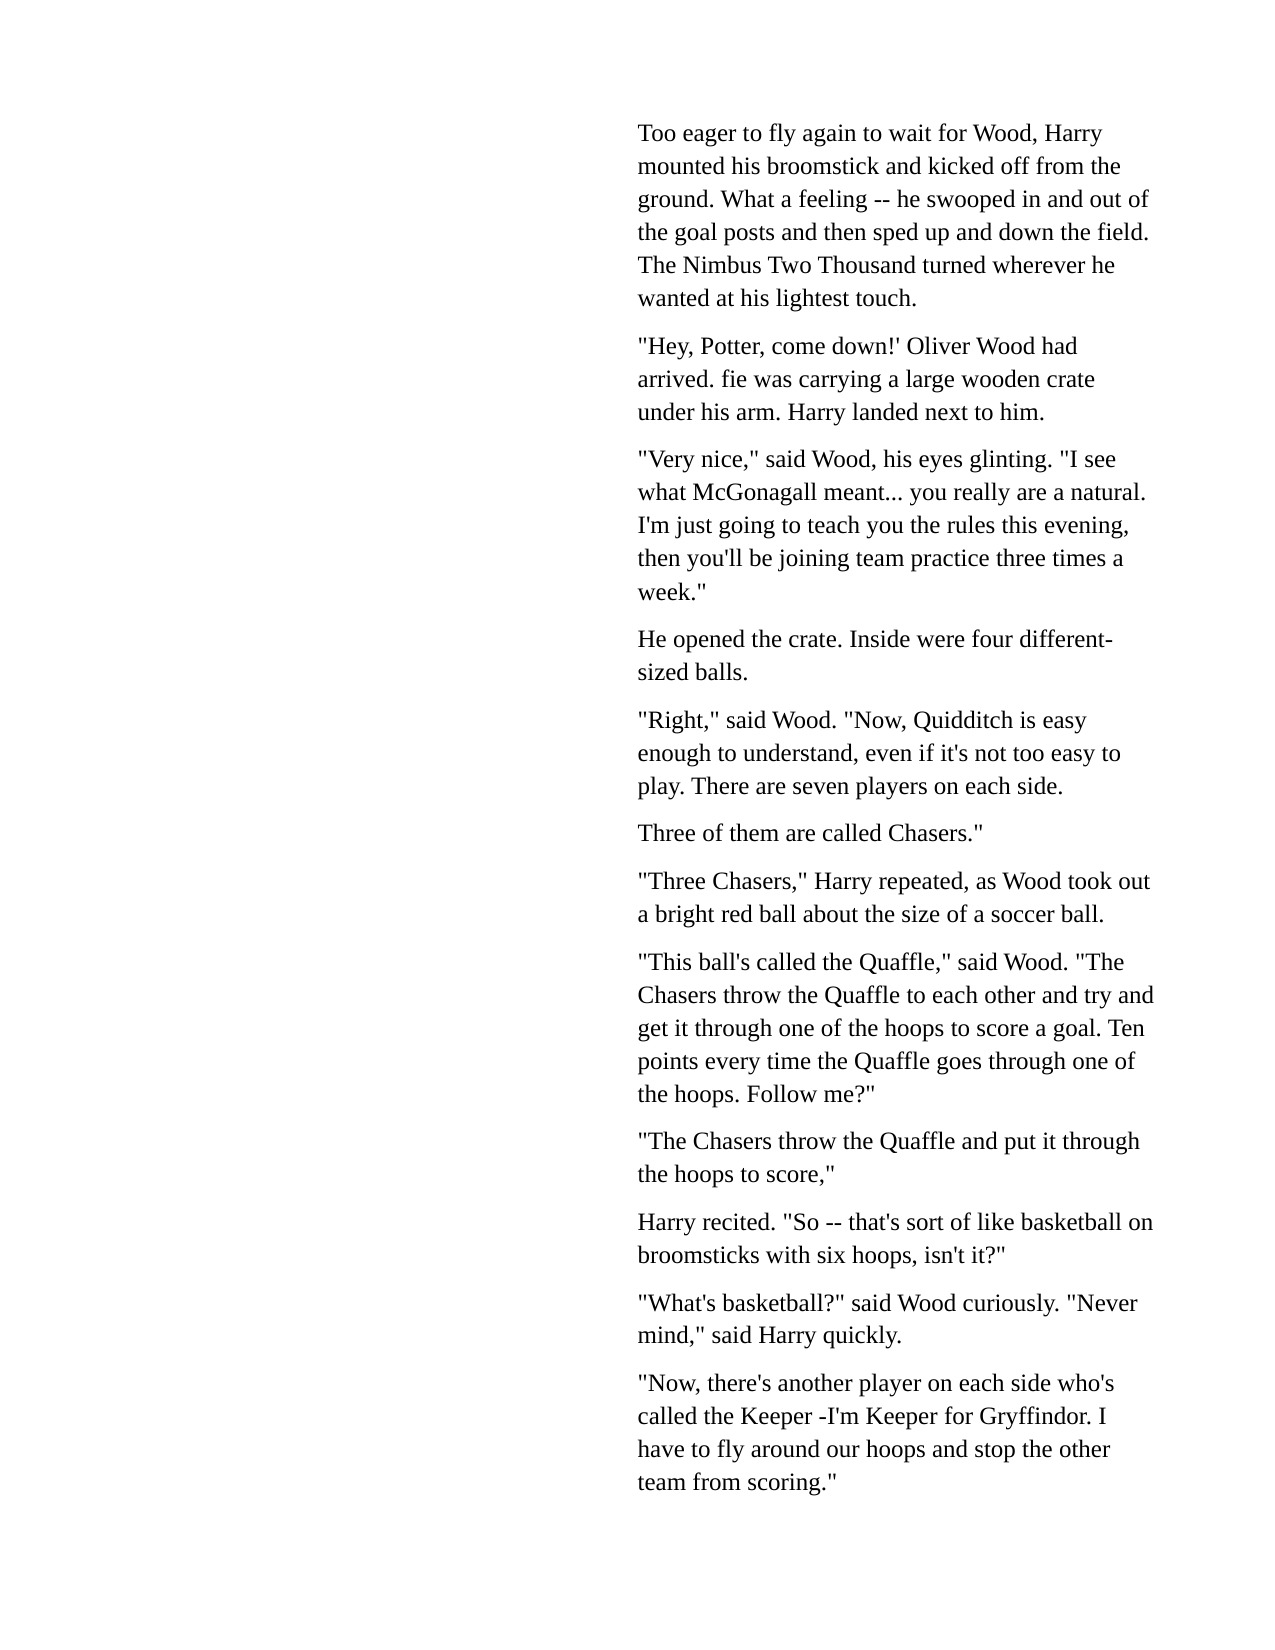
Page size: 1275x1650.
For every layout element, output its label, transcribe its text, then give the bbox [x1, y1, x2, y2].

table_cell [118, 118, 637, 331]
table_cell [118, 331, 637, 444]
table_cell [118, 819, 637, 866]
table_cell [118, 1368, 637, 1515]
table_cell "Now, there's another player on each side who's called the Keeper -I'm Keeper for Gryffindor. I have to fly around our hoops and stop the other team from scoring." [638, 1368, 1157, 1515]
table_cell "Three Chasers," Harry repeated, as Wood took out a bright red ball about the size of a soccer ball. [638, 866, 1157, 947]
table_cell [118, 445, 637, 624]
table_cell "What's basketball?" said Wood curiously. "Never mind," said Harry quickly. [638, 1288, 1157, 1368]
table_cell "Right," said Wood. "Now, Quidditch is easy enough to understand, even if it's not too easy to play. There are seven players on each side. [638, 705, 1157, 818]
table_cell [118, 1288, 637, 1368]
table_cell "Hey, Potter, come down!' Oliver Wood had arrived. fie was carrying a large wooden crate under his arm. Harry landed next to him. [638, 331, 1157, 444]
table_cell Too eager to fly again to wait for Wood, Harry mounted his broomstick and kicked off from the ground. What a feeling -- he swooped in and out of the goal posts and then sped up and down the field. The Nimbus Two Thousand turned wherever he wanted at his lightest touch. [638, 118, 1157, 331]
table_cell [118, 705, 637, 818]
table_cell "The Chasers throw the Quaffle and put it through the hoops to score," [638, 1126, 1157, 1207]
table_cell [118, 866, 637, 947]
table_cell Three of them are called Chasers." [638, 819, 1157, 866]
table_cell [118, 624, 637, 705]
table_cell "This ball's called the Quaffle," said Wood. "The Chasers throw the Quaffle to each other and try and get it through one of the hoops to score a goal. Ten points every time the Quaffle goes through one of the hoops. Follow me?" [638, 947, 1157, 1126]
table_cell Harry recited. "So -- that's sort of like basketball on broomsticks with six hoops, isn't it?" [638, 1207, 1157, 1288]
table_cell [118, 1207, 637, 1288]
table_cell [118, 1126, 637, 1207]
table_cell [118, 947, 637, 1126]
table_cell He opened the crate. Inside were four different-sized balls. [638, 624, 1157, 705]
table_cell "Very nice," said Wood, his eyes glinting. "I see what McGonagall meant... you really are a natural. I'm just going to teach you the rules this evening, then you'll be joining team practice three times a week." [638, 445, 1157, 624]
